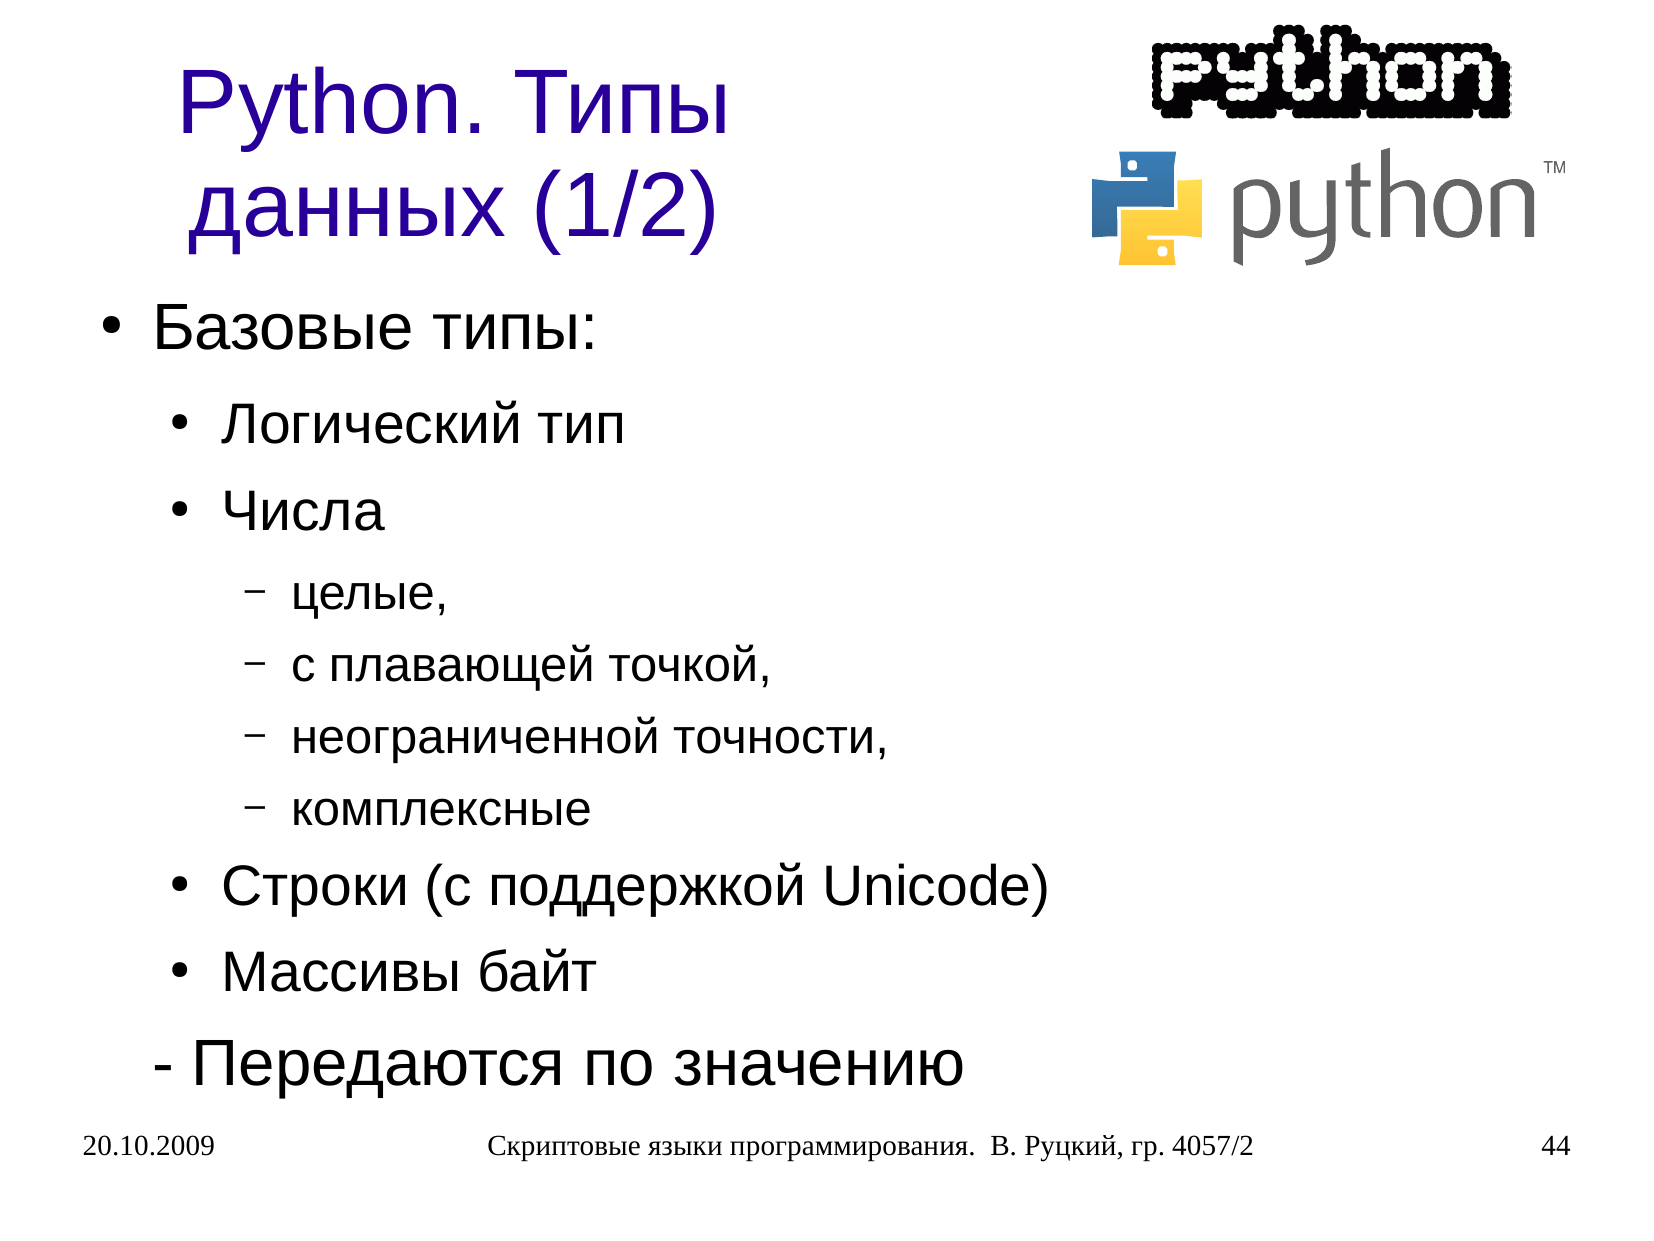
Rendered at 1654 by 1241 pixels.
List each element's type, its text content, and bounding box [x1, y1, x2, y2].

picture [1092, 147, 1565, 266]
list Базовые типы: Логический тип Числа целые, с плавающей точкой, неограниченной точности, комплексные Строки (с поддержкой Unicode) Массивы байт - Передаются по значению [82, 290, 1565, 1109]
title Python. Типы данных (1/2) [82, 49, 827, 257]
picture [1151, 24, 1512, 119]
